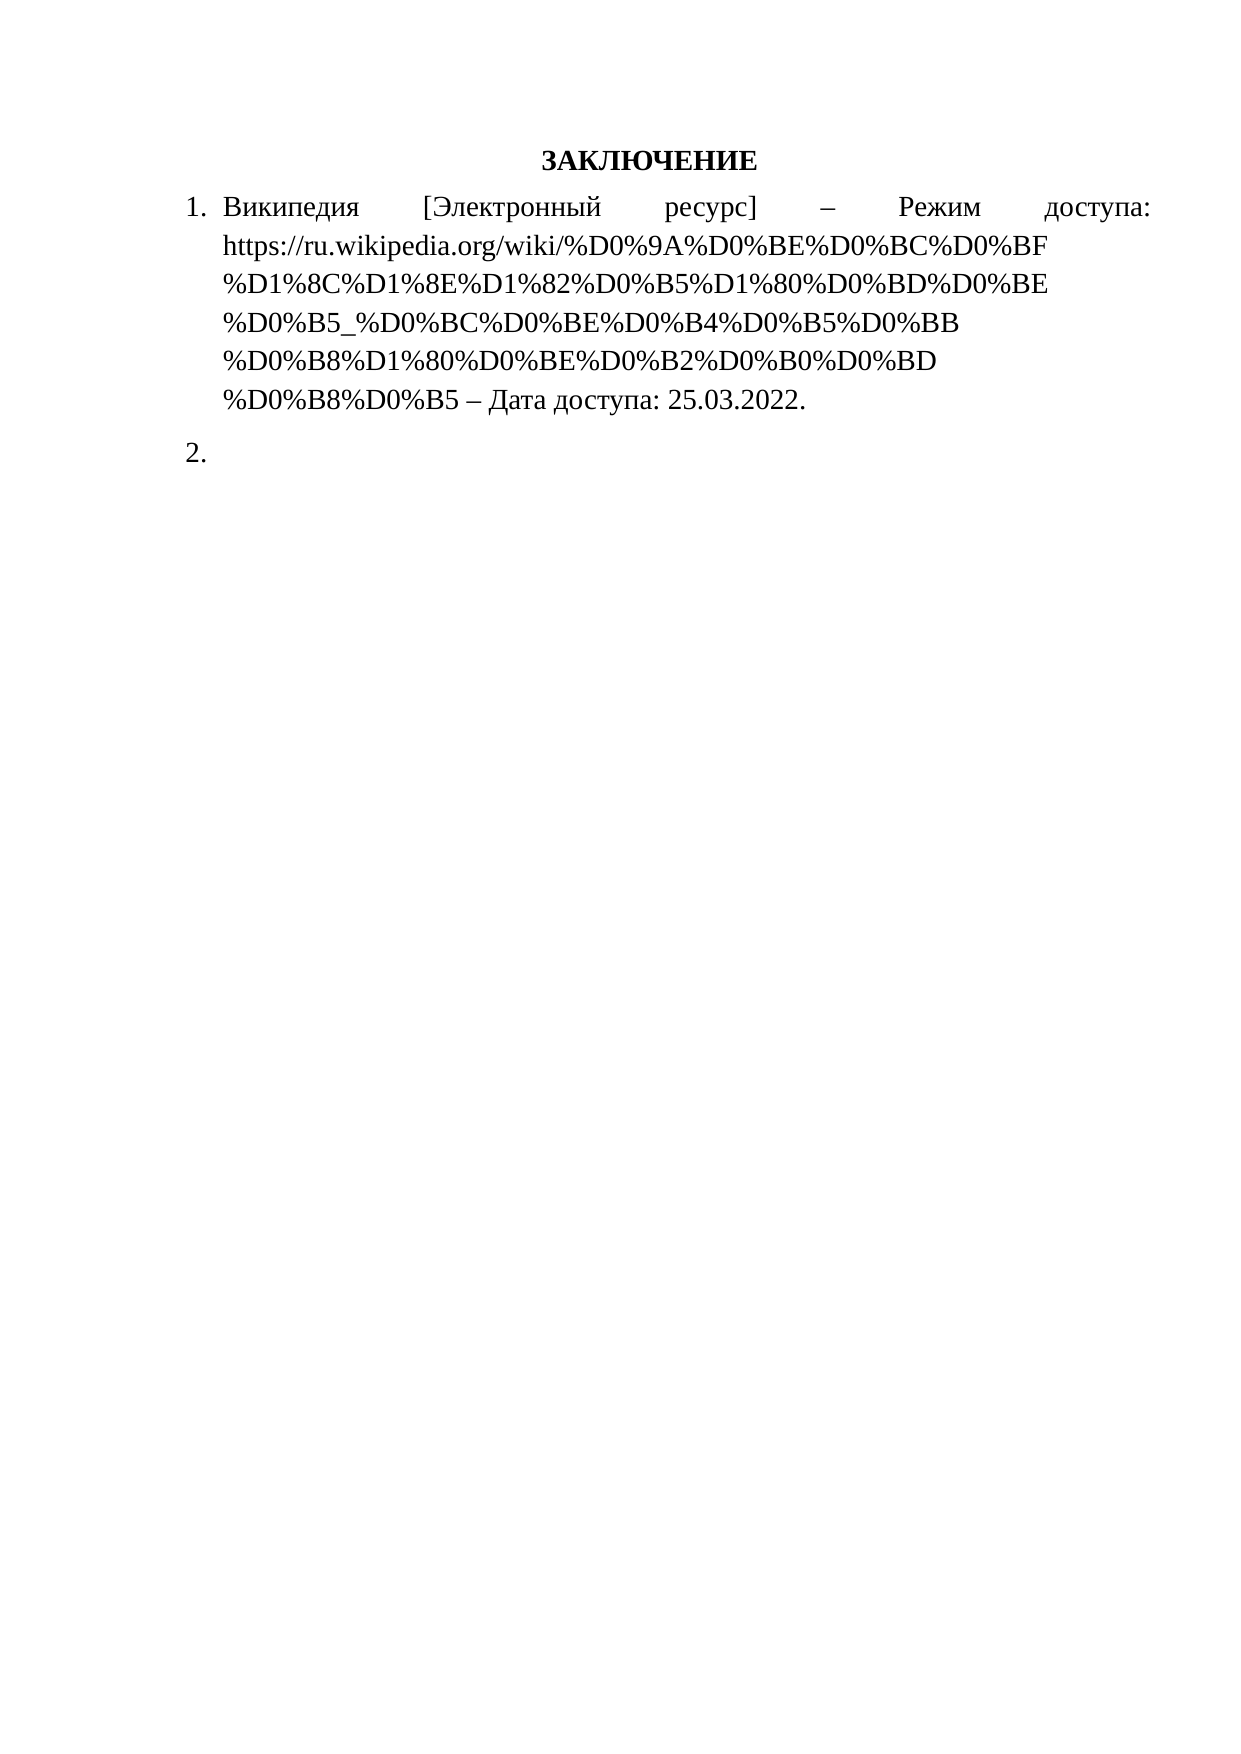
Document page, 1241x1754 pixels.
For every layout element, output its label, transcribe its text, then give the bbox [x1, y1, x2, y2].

subtitle ЗАКЛЮЧЕНИЕ [148, 143, 1152, 177]
list Википедия [Электронный ресурс] – Режим доступа: https://ru.wikipedia.org/wiki/%D0%9A%D0%BE%D0%BC%D0%BF%D1%8C%D1%8E%D1%82%D0%B5%D1%80%D0%BD%D0%BE%D0%B5_%D0%BC%D0%BE%D0%B4%D0%B5%D0%BB%D0%B8%D1%80%D0%BE%D0%B2%D0%B0%D0%BD%D0%B8%D0%B5 – Дата доступа: 25.03.2022. [185, 189, 1152, 416]
